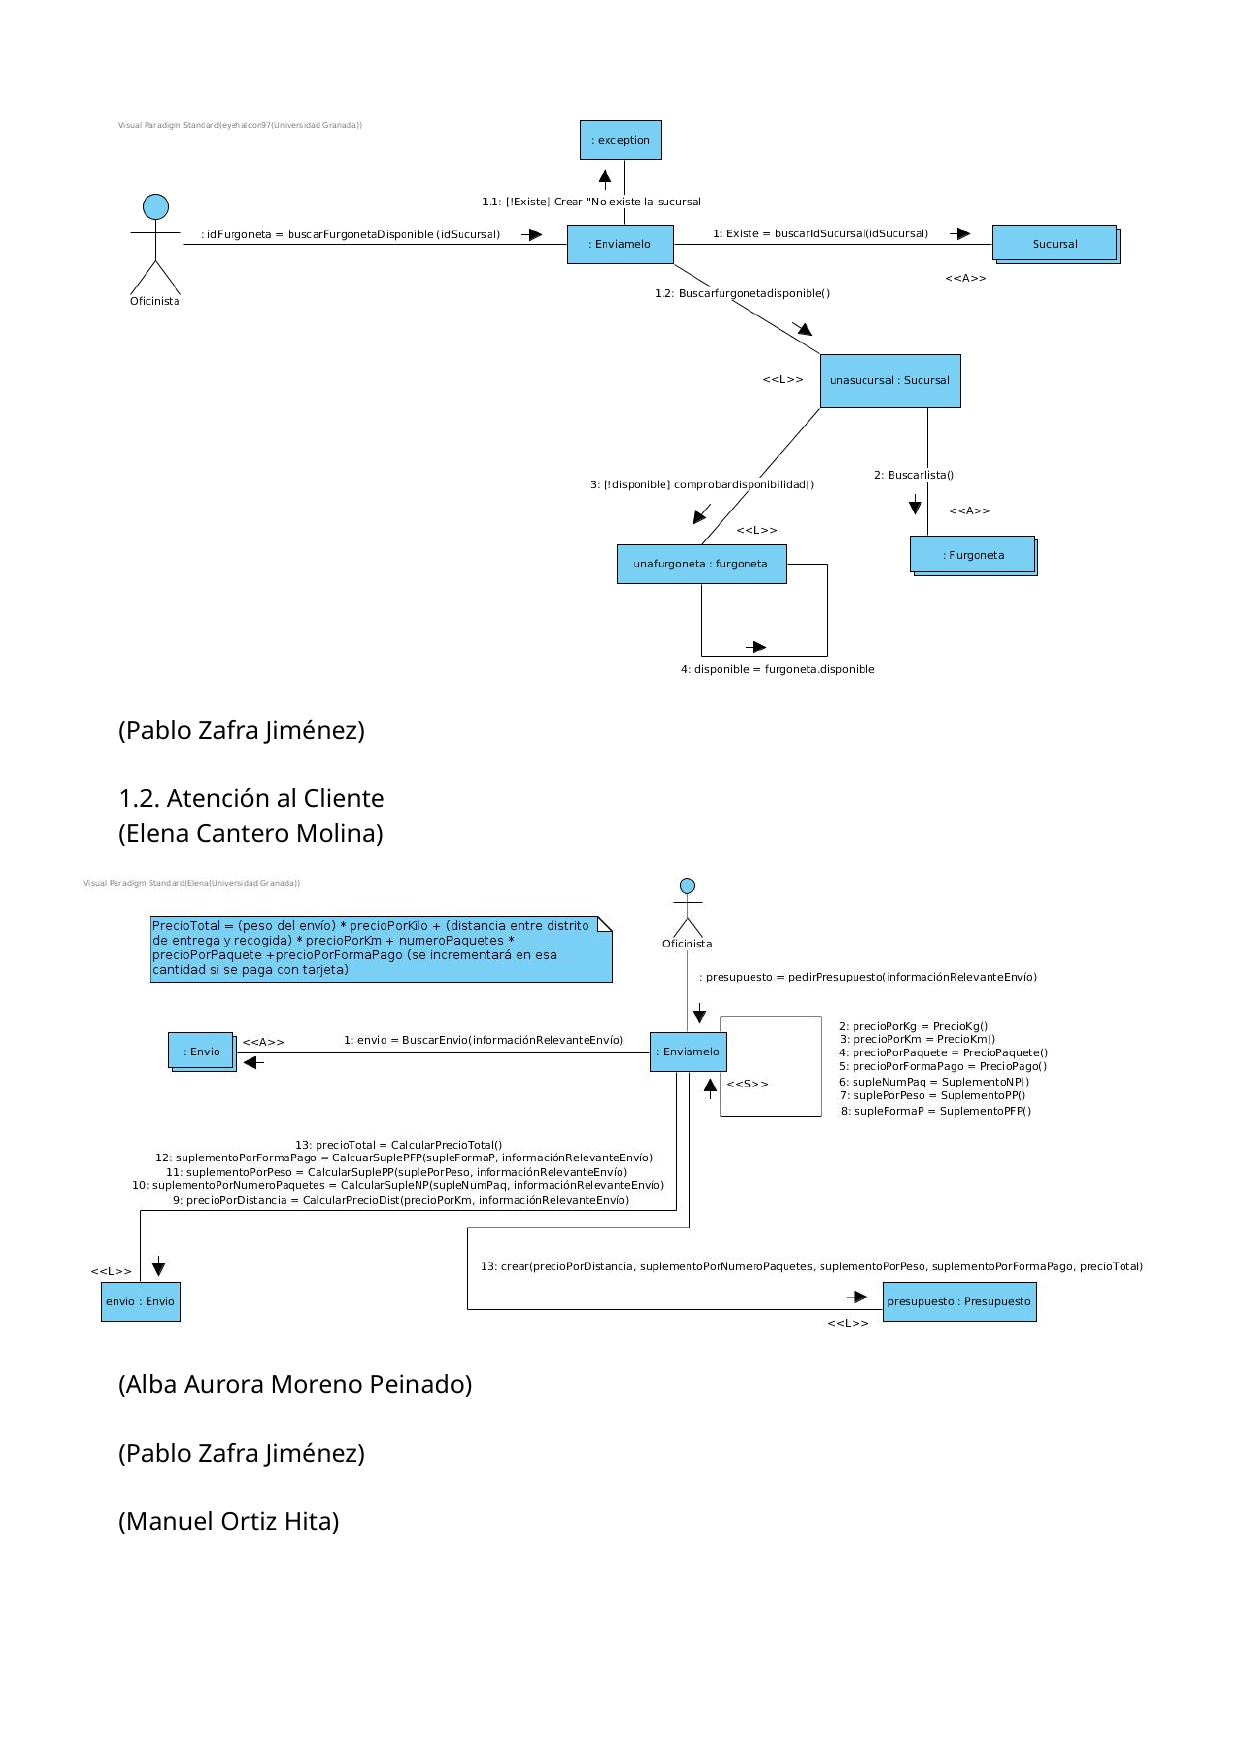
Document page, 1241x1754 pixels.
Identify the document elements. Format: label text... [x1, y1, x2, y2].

picture [118, 118, 1123, 679]
picture [83, 876, 1157, 1333]
text 1.2. Atención al Cliente [118, 781, 1122, 815]
text (Manuel Ortiz Hita) [118, 1503, 1122, 1537]
text (Pablo Zafra Jiménez) [118, 1435, 1122, 1469]
text (Pablo Zafra Jiménez) [118, 713, 1122, 747]
text (Alba Aurora Moreno Peinado) [118, 1367, 1122, 1401]
text (Elena Cantero Molina) [118, 815, 1122, 849]
